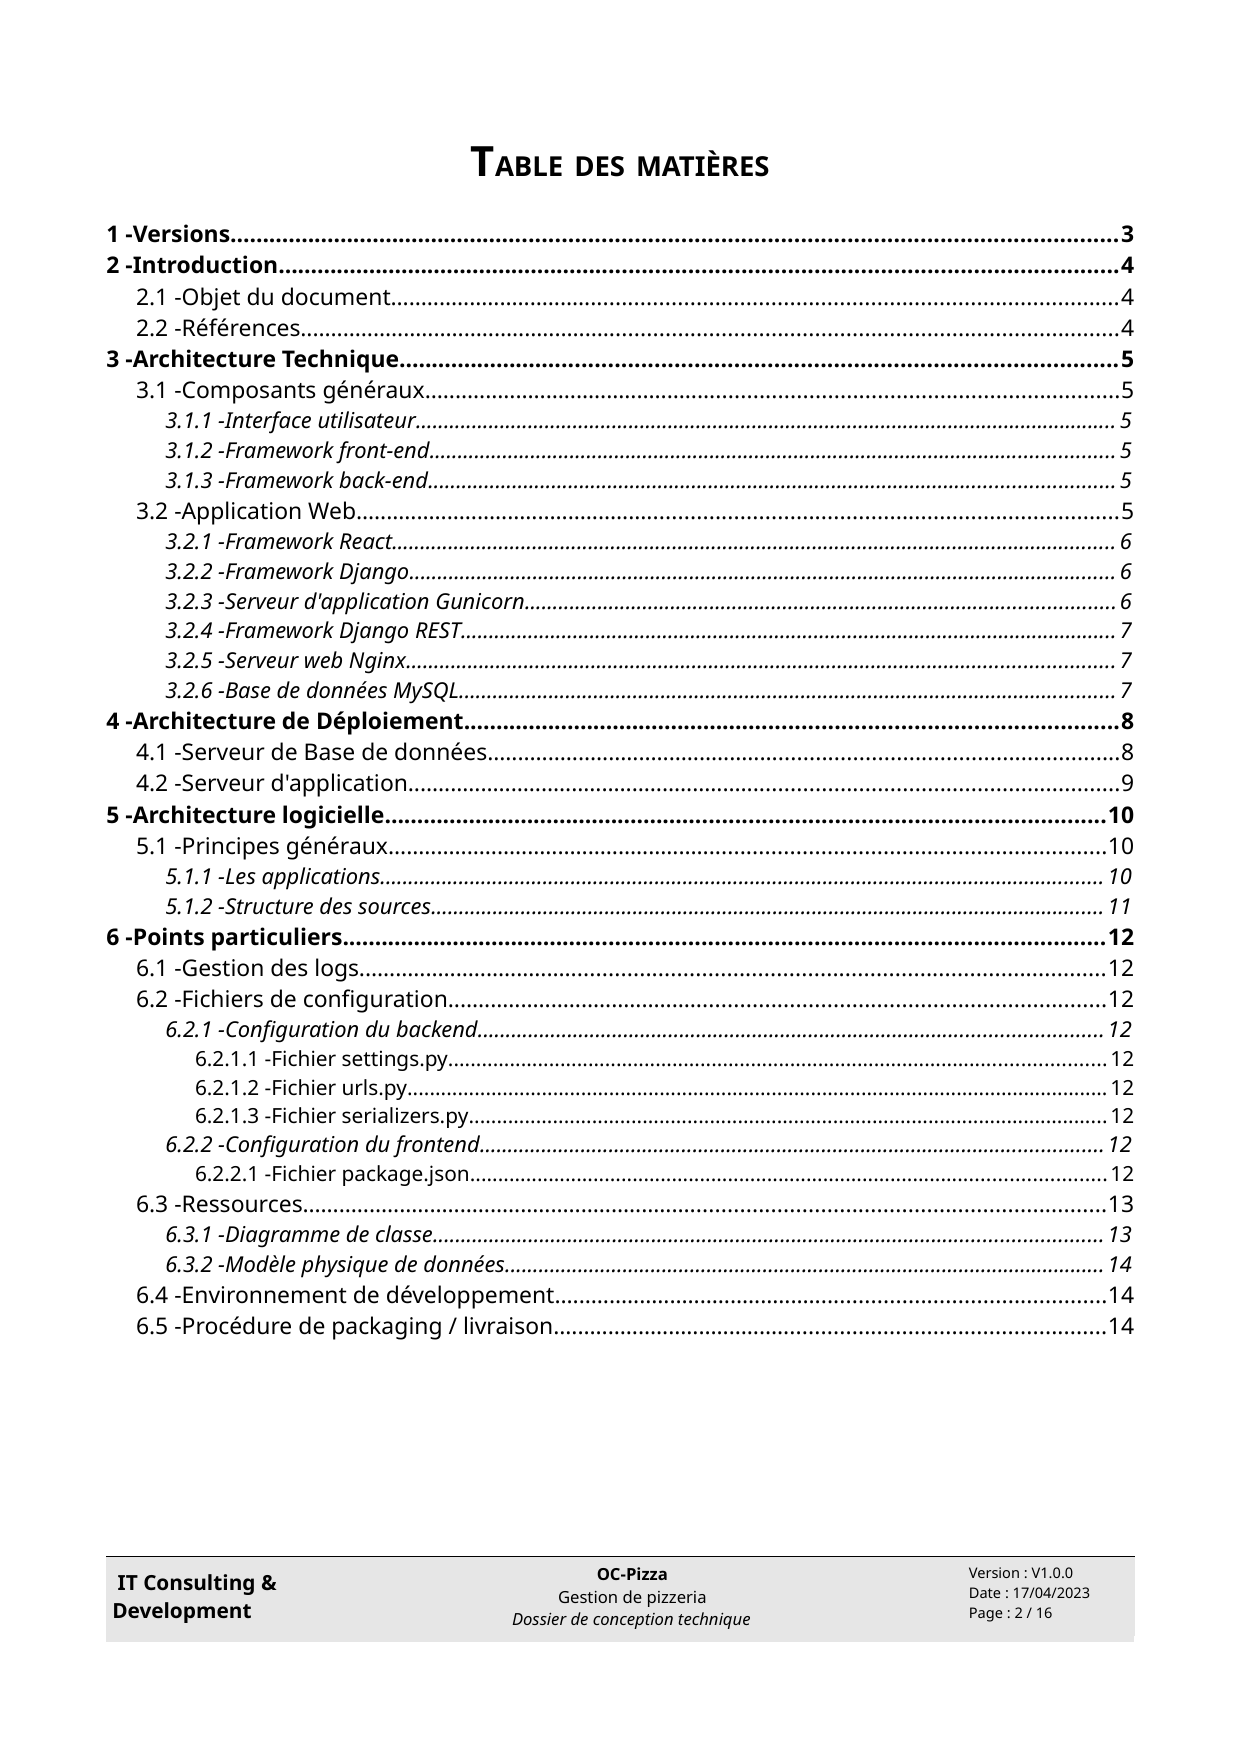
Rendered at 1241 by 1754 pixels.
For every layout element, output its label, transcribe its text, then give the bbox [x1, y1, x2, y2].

text 4 -Architecture de Déploiement 8 [106, 705, 1134, 736]
text 6.2 -Fichiers de configuration 12 [136, 983, 1134, 1014]
text 6.3.1 -Diagramme de classe 13 [165, 1219, 1134, 1249]
text 3.1.1 -Interface utilisateur 5 [165, 405, 1134, 435]
text 3.2.6 -Base de données MySQL 7 [165, 675, 1134, 705]
text 6.5 -Procédure de packaging / livraison 14 [136, 1310, 1134, 1341]
text 6.2.1.1 -Fichier settings.py 12 [195, 1044, 1134, 1073]
text 2.1 -Objet du document 4 [136, 280, 1134, 312]
text 6.2.2.1 -Fichier package.json 12 [195, 1159, 1134, 1188]
text 3.2.3 -Serveur d'application Gunicorn 6 [165, 586, 1134, 615]
text 3.2 -Application Web 5 [136, 495, 1134, 526]
text 6.2.2 -Configuration du frontend 12 [165, 1129, 1134, 1159]
text 1 -Versions 3 [106, 218, 1134, 249]
text 2 -Introduction 4 [106, 249, 1134, 280]
text 6.3 -Ressources 13 [136, 1188, 1134, 1219]
text 5.1 -Principes généraux 10 [136, 830, 1134, 861]
text 6.2.1 -Configuration du backend 12 [165, 1014, 1134, 1044]
text 5.1.1 -Les applications 10 [165, 861, 1134, 891]
text 3.2.2 -Framework Django 6 [165, 556, 1134, 586]
text 6.1 -Gestion des logs 12 [136, 952, 1134, 983]
text 2.2 -Références 4 [136, 312, 1134, 343]
text 3.1.3 -Framework back-end 5 [165, 465, 1134, 495]
text 3 -Architecture Technique 5 [106, 343, 1134, 374]
text 5 -Architecture logicielle 10 [106, 798, 1134, 830]
text 3.2.1 -Framework React 6 [165, 526, 1134, 556]
text 6 -Points particuliers 12 [106, 921, 1134, 952]
text 3.2.5 -Serveur web Nginx 7 [165, 645, 1134, 675]
text 3.2.4 -Framework Django REST 7 [165, 615, 1134, 645]
text 4.1 -Serveur de Base de données 8 [136, 736, 1134, 767]
text 3.1 -Composants généraux 5 [136, 374, 1134, 405]
text 6.2.1.2 -Fichier urls.py 12 [195, 1073, 1134, 1101]
text 3.1.2 -Framework front-end 5 [165, 435, 1134, 465]
text 4.2 -Serveur d'application 9 [136, 767, 1134, 798]
text 6.2.1.3 -Fichier serializers.py 12 [195, 1101, 1134, 1129]
text 6.4 -Environnement de développement 14 [136, 1278, 1134, 1310]
subtitle Table des matières [106, 132, 1134, 188]
text 6.3.2 -Modèle physique de données 14 [165, 1249, 1134, 1278]
text 5.1.2 -Structure des sources 11 [165, 891, 1134, 921]
